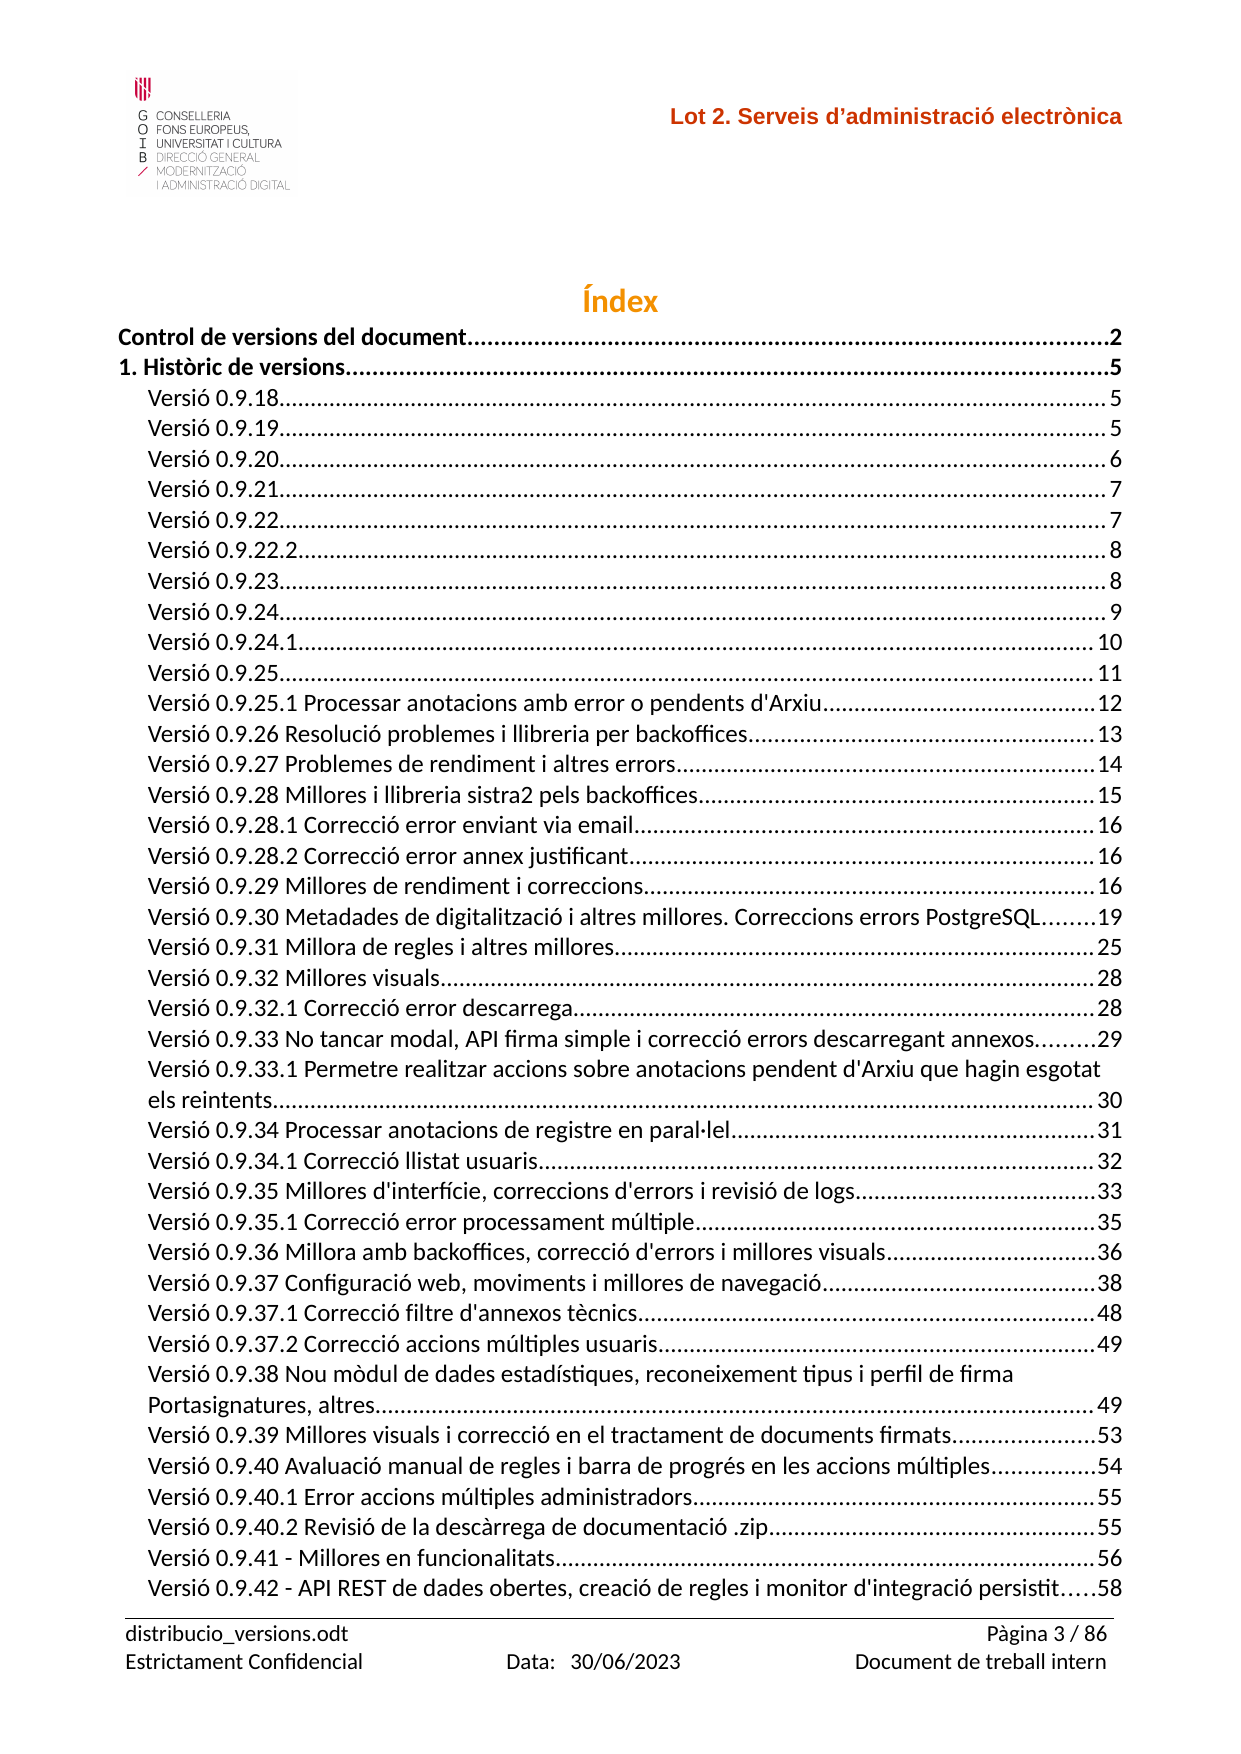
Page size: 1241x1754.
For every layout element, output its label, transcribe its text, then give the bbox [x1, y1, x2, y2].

text Versió 0.9.28.1 Correcció error enviant via email 16 [148, 809, 1122, 840]
text Versió 0.9.18 5 [148, 382, 1122, 412]
text Versió 0.9.23 8 [148, 565, 1122, 596]
text Versió 0.9.27 Problemes de rendiment i altres errors 14 [148, 748, 1122, 779]
text Versió 0.9.40.2 Revisió de la descàrrega de documentació .zip 55 [148, 1511, 1122, 1542]
text Versió 0.9.20 6 [148, 443, 1122, 473]
text Versió 0.9.41 - Millores en funcionalitats 56 [148, 1542, 1122, 1572]
text Versió 0.9.37.2 Correcció accions múltiples usuaris 49 [148, 1328, 1122, 1359]
text Versió 0.9.38 Nou mòdul de dades estadístiques, reconeixement tipus i perfil de firma Portasignatures, altres 49 [148, 1359, 1122, 1420]
text Versió 0.9.25 11 [148, 657, 1122, 687]
text Versió 0.9.40.1 Error accions múltiples administradors 55 [148, 1481, 1122, 1511]
text Control de versions del document 2 [118, 321, 1122, 351]
text Versió 0.9.19 5 [148, 412, 1122, 443]
text Versió 0.9.28 Millores i llibreria sistra2 pels backoffices 15 [148, 779, 1122, 809]
text Versió 0.9.22 7 [148, 504, 1122, 534]
text 1. Històric de versions 5 [118, 351, 1122, 382]
text Versió 0.9.32.1 Correcció error descarrega 28 [148, 992, 1122, 1023]
text Versió 0.9.29 Millores de rendiment i correccions 16 [148, 870, 1122, 901]
text Versió 0.9.24.1 10 [148, 626, 1122, 657]
text Versió 0.9.32 Millores visuals. 28 [148, 962, 1122, 992]
text Versió 0.9.35 Millores d'interfície, correccions d'errors i revisió de logs 33 [148, 1176, 1122, 1206]
text Versió 0.9.36 Millora amb backoffices, correcció d'errors i millores visuals 36 [148, 1237, 1122, 1267]
text Versió 0.9.42 - API REST de dades obertes, creació de regles i monitor d'integració persistit 58 [148, 1572, 1122, 1603]
text Versió 0.9.26 Resolució problemes i llibreria per backoffices 13 [148, 718, 1122, 748]
text Versió 0.9.25.1 Processar anotacions amb error o pendents d'Arxiu 12 [148, 687, 1122, 718]
text Versió 0.9.40 Avaluació manual de regles i barra de progrés en les accions múltiples 54 [148, 1450, 1122, 1481]
text Versió 0.9.31 Millora de regles i altres millores. 25 [148, 931, 1122, 962]
text Versió 0.9.35.1 Correcció error processament múltiple 35 [148, 1206, 1122, 1237]
text Versió 0.9.24 9 [148, 596, 1122, 626]
text Versió 0.9.22.2 8 [148, 534, 1122, 565]
text Índex [118, 280, 1122, 321]
text Versió 0.9.30 Metadades de digitalització i altres millores. Correccions errors PostgreSQL 19 [148, 901, 1122, 931]
text Versió 0.9.37 Configuració web, moviments i millores de navegació 38 [148, 1267, 1122, 1298]
text Versió 0.9.34 Processar anotacions de registre en paral·lel 31 [148, 1114, 1122, 1145]
text Versió 0.9.37.1 Correcció filtre d'annexos tècnics 48 [148, 1298, 1122, 1328]
text Versió 0.9.28.2 Correcció error annex justificant 16 [148, 840, 1122, 870]
picture [126, 70, 299, 197]
text Versió 0.9.39 Millores visuals i correcció en el tractament de documents firmats 53 [148, 1420, 1122, 1450]
text Versió 0.9.21 7 [148, 473, 1122, 504]
text Versió 0.9.33 No tancar modal, API firma simple i correcció errors descarregant annexos 29 [148, 1023, 1122, 1053]
text Versió 0.9.33.1 Permetre realitzar accions sobre anotacions pendent d'Arxiu que hagin esgotat els reintents 30 [148, 1053, 1122, 1114]
text Versió 0.9.34.1 Correcció llistat usuaris 32 [148, 1145, 1122, 1176]
